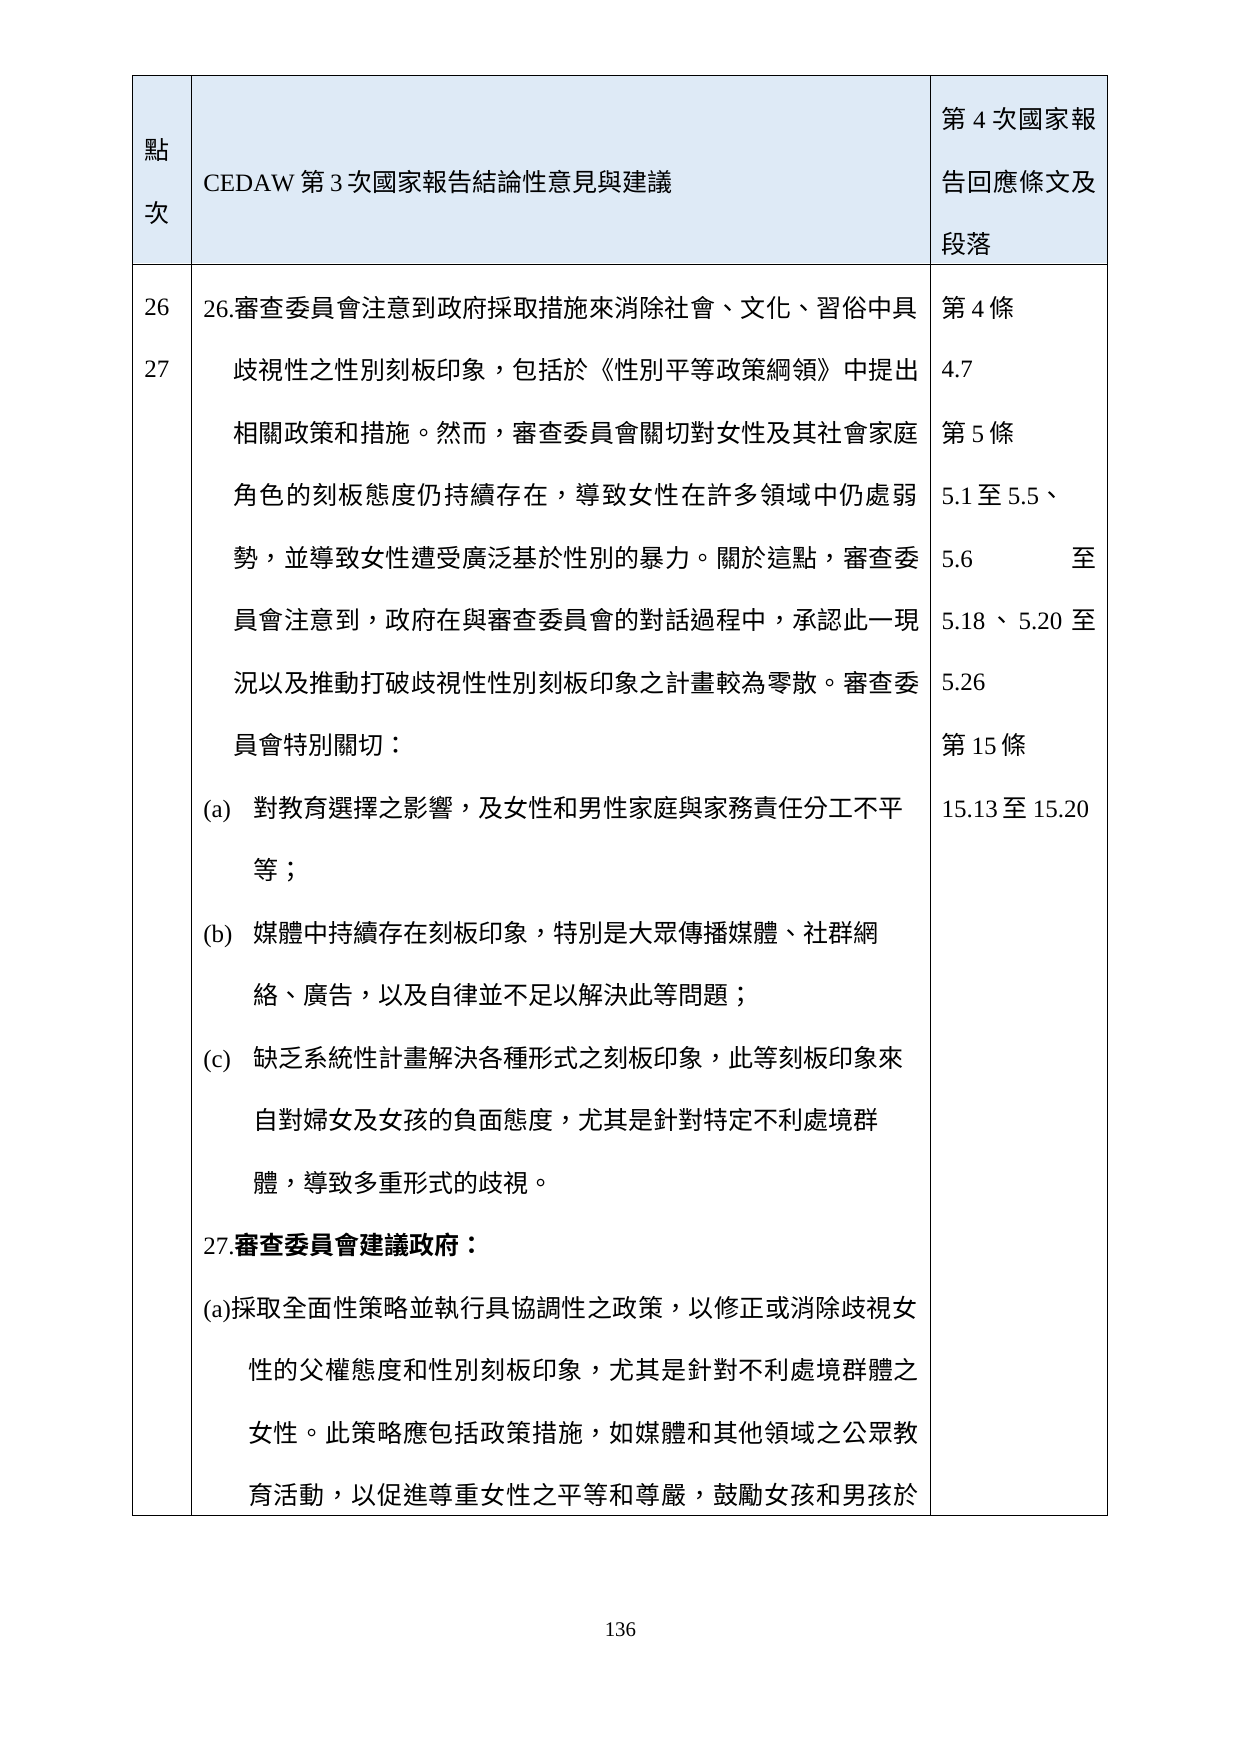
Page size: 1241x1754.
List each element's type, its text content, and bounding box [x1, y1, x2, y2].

table_header 第4次國家報告回應條文及段落 [931, 76, 1107, 263]
table_cell 26 27 [133, 265, 191, 1514]
table_header 點次 [133, 76, 191, 263]
table_cell 26.審查委員會注意到政府採取措施來消除社會、文化、習俗中具歧視性之性別刻板印象，包括於《性別平等政策綱領》中提出相關政策和措施。然而，審查委員會關切對女性及其社會家庭角色的刻板態度仍持續存在，導致女性在許多領域中仍處弱勢，並導致女性遭受廣泛基於性別的暴力。關於這點，審查委員會注意到，政府在與審查委員會的對話過程中，承認此一現況以及推動打破歧視性性別刻板印象之計畫較為零散。審查委員會特別關切： 對教育選擇之影響，及女性和男性家庭與家務責任分工不平等； 媒體中持續存在刻板印象，特別是大眾傳播媒體、社群網絡、廣告，以及自律並不足以解決此等問題； 缺乏系統性計畫解決各種形式之刻板印象，此等刻板印象來自對婦女及女孩的負面態度，尤其是針對特定不利處境群體，導致多重形式的歧視。 27.審查委員會建議政府： (a)採取全面性策略並執行具協調性之政策，以修正或消除歧視女性的父權態度和性別刻板印象，尤其是針對不利處境群體之女性。此策略應包括政策措施，如媒體和其他領域之公眾教育活動，以促進尊重女性之平等和尊嚴，鼓勵女孩和男孩於 [192, 265, 930, 1514]
table_cell 第4條 4.7 第5條 5.1至5.5、 5.6至5.18、5.20至5.26 第15條 15.13至15.20 [931, 265, 1107, 1514]
table_header CEDAW第3次國家報告結論性意見與建議 [192, 76, 930, 263]
